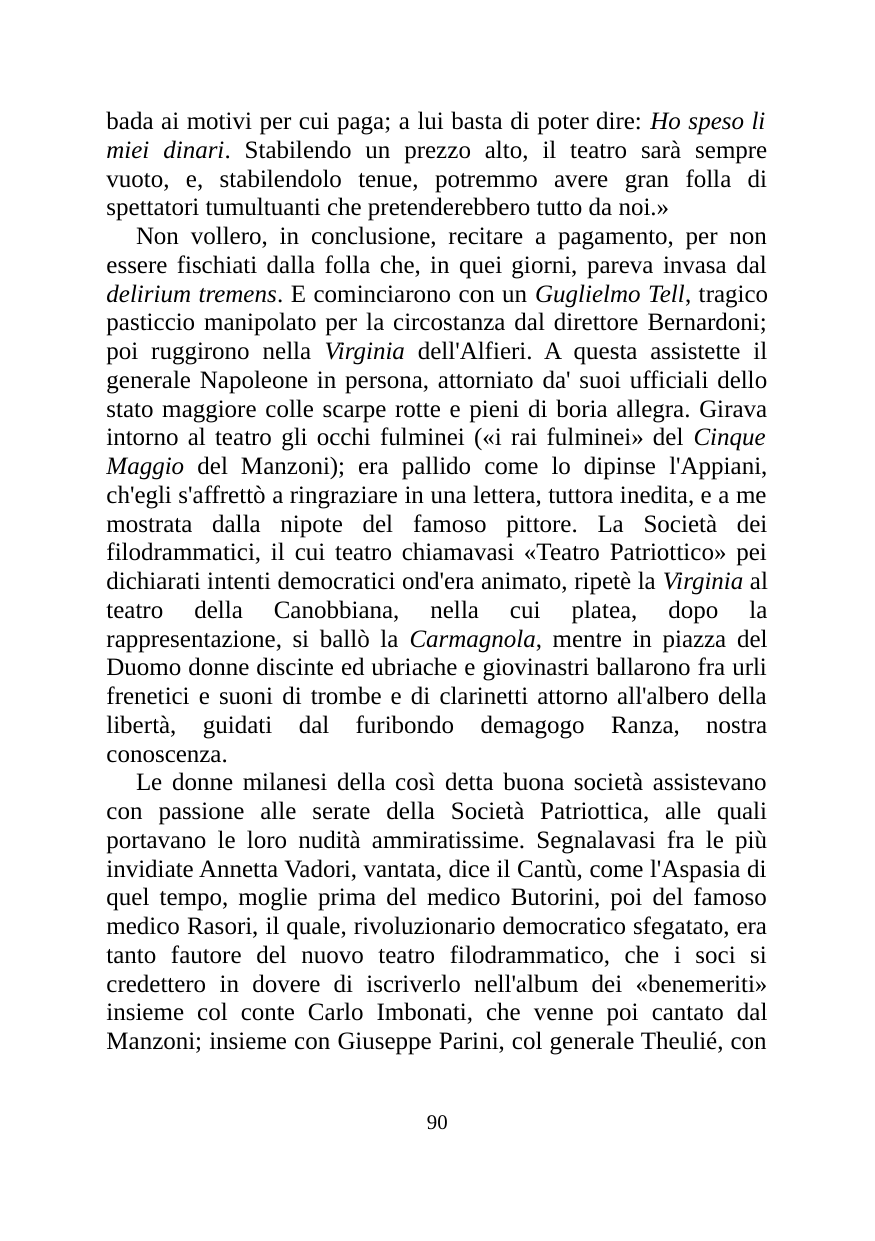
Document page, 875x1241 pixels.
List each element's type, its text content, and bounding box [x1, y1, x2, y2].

text bada ai motivi per cui paga; a lui basta di poter dire: Ho speso li miei dinari. Stabilendo un prezzo alto, il teatro sarà sempre vuoto, e, stabilendolo tenue, potremmo avere gran folla di spettatori tumultuanti che pretenderebbero tutto da noi.» [106, 106, 768, 221]
text Le donne milanesi della così detta buona società assistevano con passione alle serate della Società Patriottica, alle quali portavano le loro nudità ammiratissime. Segnalavasi fra le più invidiate Annetta Vadori, vantata, dice il Cantù, come l'Aspasia di quel tempo, moglie prima del medico Butorini, poi del famoso medico Rasori, il quale, rivoluzionario democratico sfegatato, era tanto fautore del nuovo teatro filodrammatico, che i soci si credettero in dovere di iscriverlo nell'album dei «benemeriti» insieme col conte Carlo Imbonati, che venne poi cantato dal Manzoni; insieme con Giuseppe Parini, col generale Theulié, con [106, 767, 768, 1055]
text Non vollero, in conclusione, recitare a pagamento, per non essere fischiati dalla folla che, in quei giorni, pareva invasa dal delirium tremens. E cominciarono con un Guglielmo Tell, tragico pasticcio manipolato per la circostanza dal direttore Bernardoni; poi ruggirono nella Virginia dell'Alfieri. A questa assistette il generale Napoleone in persona, attorniato da' suoi ufficiali dello stato maggiore colle scarpe rotte e pieni di boria allegra. Girava intorno al teatro gli occhi fulminei («i rai fulminei» del Cinque Maggio del Manzoni); era pallido come lo dipinse l'Appiani, ch'egli s'affrettò a ringraziare in una lettera, tuttora inedita, e a me mostrata dalla nipote del famoso pittore. La Società dei filodrammatici, il cui teatro chiamavasi «Teatro Patriottico» pei dichiarati intenti democratici ond'era animato, ripetè la Virginia al teatro della Canobbiana, nella cui platea, dopo la rappresentazione, si ballò la Carmagnola, mentre in piazza del Duomo donne discinte ed ubriache e giovinastri ballarono fra urli frenetici e suoni di trombe e di clarinetti attorno all'albero della libertà, guidati dal furibondo demagogo Ranza, nostra conoscenza. [106, 221, 768, 767]
